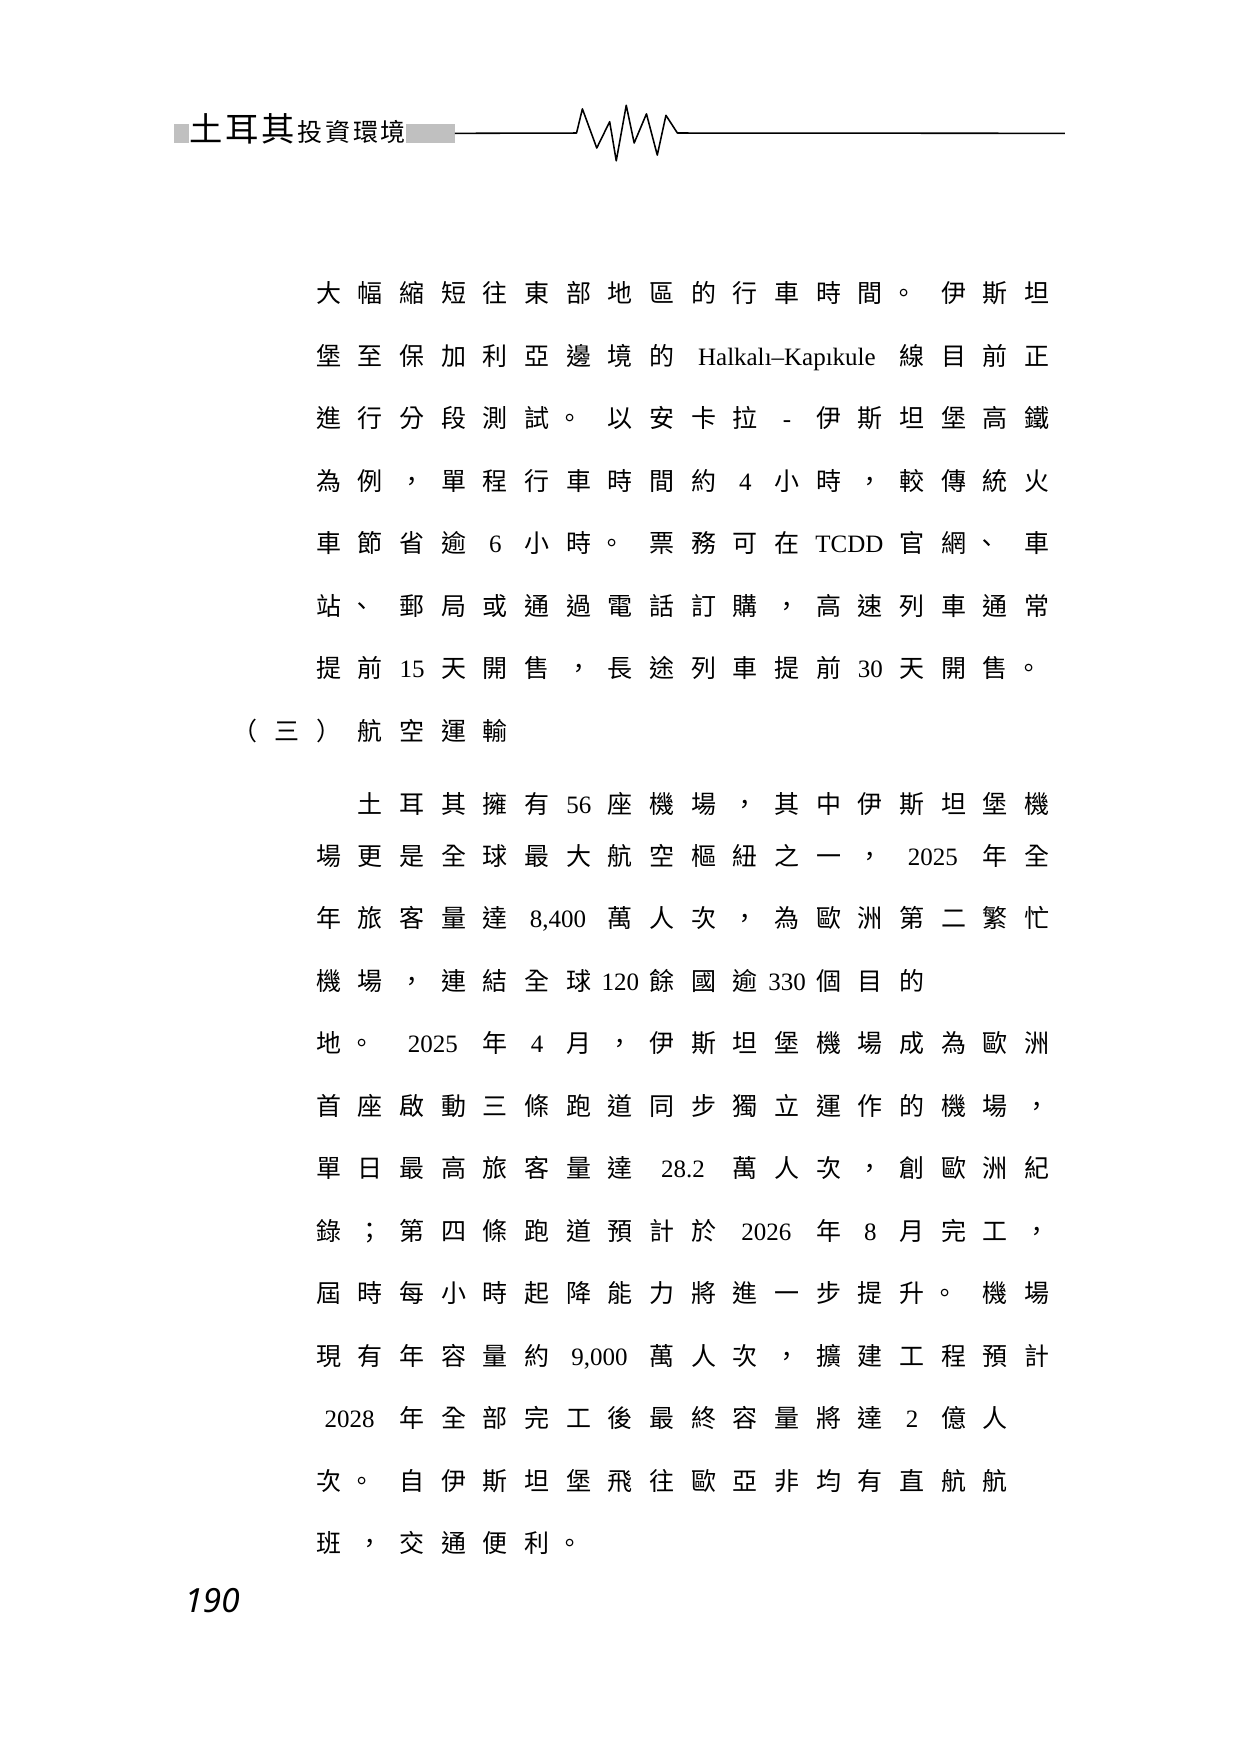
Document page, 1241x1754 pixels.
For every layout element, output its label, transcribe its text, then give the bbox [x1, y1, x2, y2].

text 土耳其擁有56座機場，其中伊斯坦堡機場更是全球最大航空樞紐之一，2025年全年旅客量達8,400萬人次，為歐洲第二繁忙機場，連結全球120餘國逾330個目的地。2025年4月，伊斯坦堡機場成為歐洲首座啟動三條跑道同步獨立運作的機場，單日最高旅客量達28.2萬人次，創歐洲紀錄；第四條跑道預計於2026年8月完工，屆時每小時起降能力將進一步提升。機場現有年容量約9,000萬人次，擴建工程預計2028年全部完工後最終容量將達2億人次。自伊斯坦堡飛往歐亞非均有直航航班，交通便利。 [281, 750, 1058, 1563]
text 大幅縮短往東部地區的行車時間。伊斯坦堡至保加利亞邊境的Halkalı–Kapıkule線目前正進行分段測試。以安卡拉-伊斯坦堡高鐵為例，單程行車時間約4小時，較傳統火車節省逾6小時。票務可在TCDD官網、車站、郵局或通過電話訂購，高速列車通常提前15天開售，長途列車提前30天開售。 [281, 250, 1058, 688]
text （三）航空運輸 [207, 688, 1058, 750]
